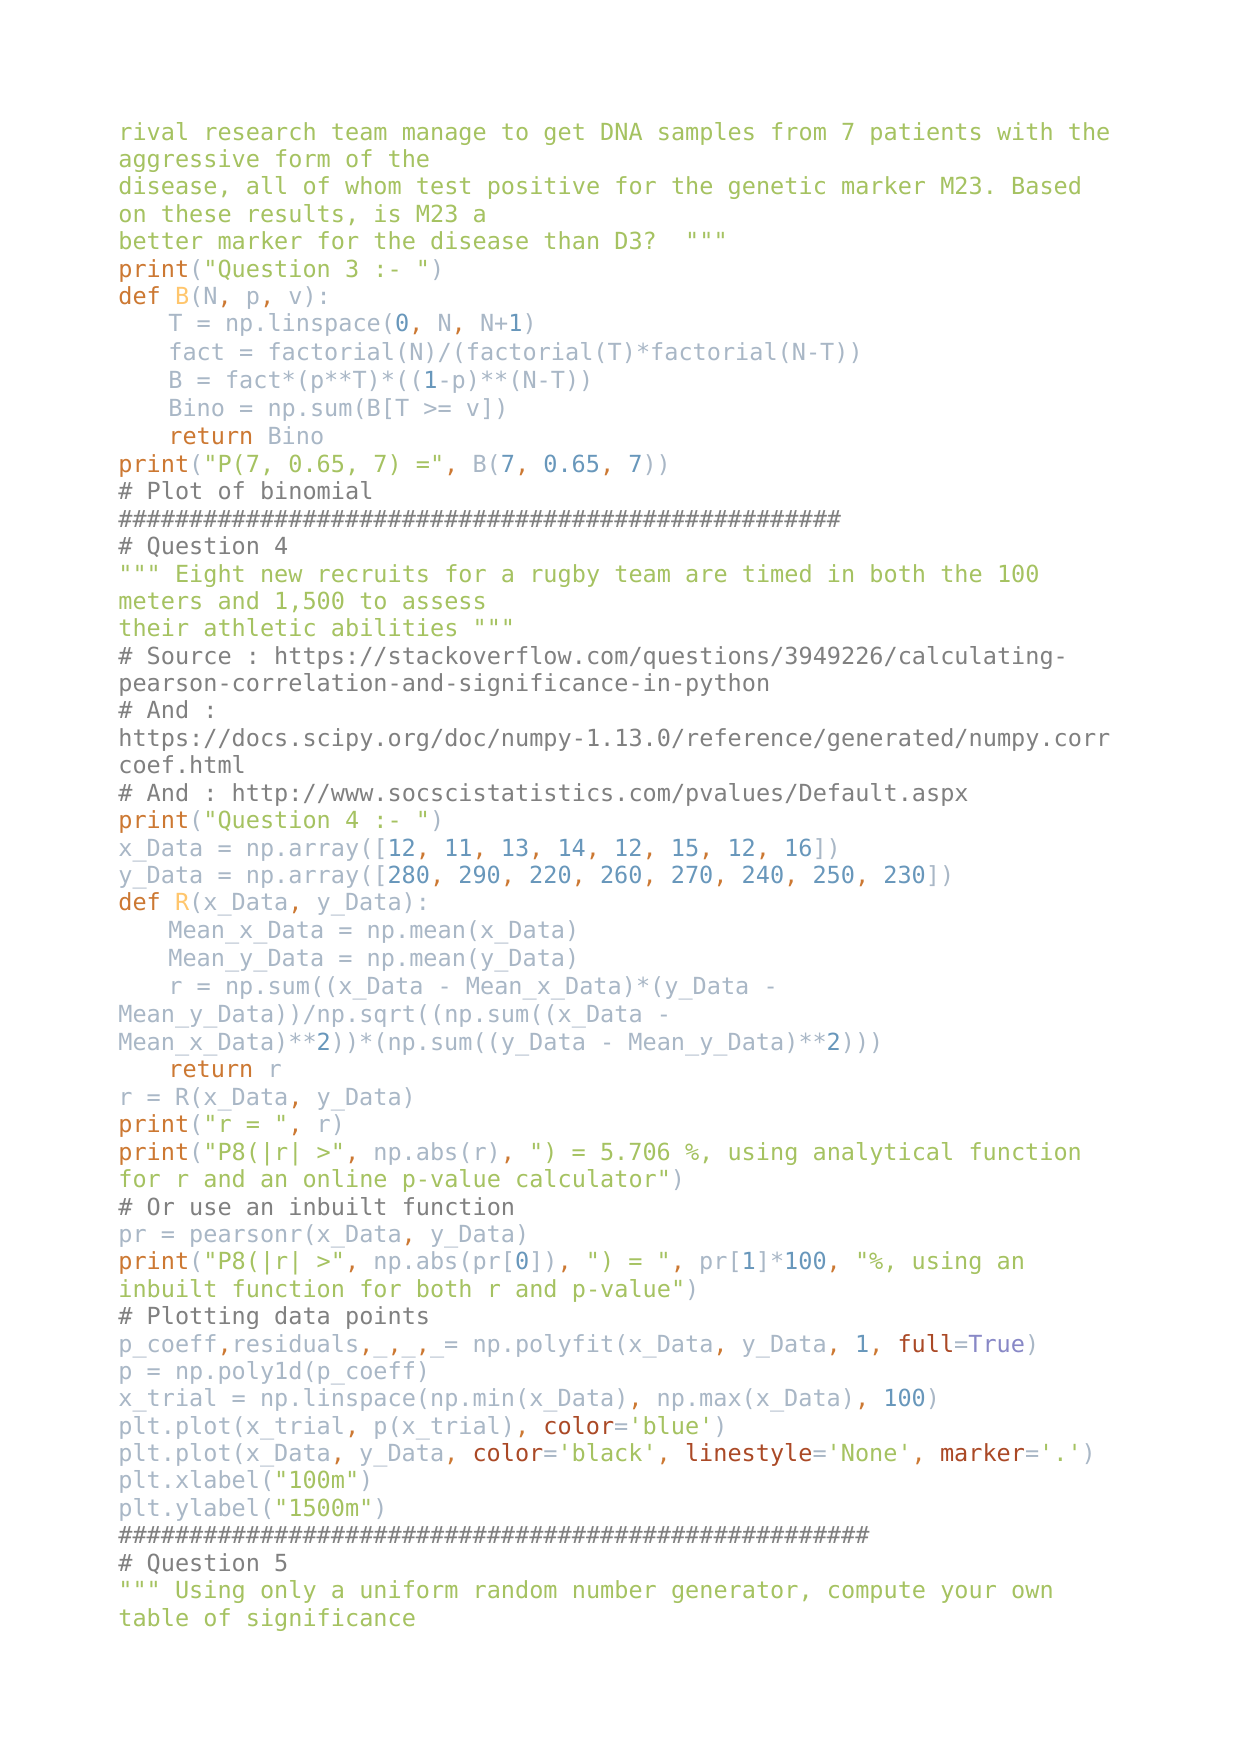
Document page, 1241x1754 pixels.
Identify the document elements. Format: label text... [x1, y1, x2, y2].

text print("P8(|r| >", np.abs(pr[0]), ") = ", pr[1]*100, "%, using an inbuilt function for both r and p-value") [118, 1248, 1122, 1303]
text y_Data = np.array([280, 290, 220, 260, 270, 240, 250, 230]) [118, 861, 1122, 889]
text # Source : https://stackoverflow.com/questions/3949226/calculating-pearson-correlation-and-significance-in-python [118, 642, 1122, 697]
text """ Eight new recruits for a rugby team are timed in both the 100 meters and 1,500 to assess [118, 560, 1122, 615]
text return Bino [118, 422, 1122, 451]
text return r [118, 1055, 1122, 1083]
text ##################################################### [118, 1522, 1122, 1549]
text disease, all of whom test positive for the genetic marker M23. Based on these results, is M23 a [118, 173, 1122, 228]
text Mean_y_Data = np.mean(y_Data) [118, 944, 1122, 972]
text def B(N, p, v): [118, 282, 1122, 310]
text # And : http://www.socscistatistics.com/pvalues/Default.aspx [118, 779, 1122, 807]
text print("Question 3 :- ") [118, 255, 1122, 282]
text plt.plot(x_trial, p(x_trial), color='blue') [118, 1412, 1122, 1440]
text better marker for the disease than D3? """ [118, 228, 1122, 255]
text r = R(x_Data, y_Data) [118, 1083, 1122, 1111]
text # Plotting data points [118, 1303, 1122, 1330]
text print("P(7, 0.65, 7) =", B(7, 0.65, 7)) [118, 451, 1122, 478]
text print("P8(|r| >", np.abs(r), ") = 5.706 %, using analytical function for r and an online p-value calculator") [118, 1138, 1122, 1193]
text fact = factorial(N)/(factorial(T)*factorial(N-T)) [118, 338, 1122, 366]
text print("r = ", r) [118, 1111, 1122, 1138]
text plt.xlabel("100m") [118, 1467, 1122, 1494]
text B = fact*(p**T)*((1-p)**(N-T)) [118, 366, 1122, 394]
text Mean_x_Data = np.mean(x_Data) [118, 916, 1122, 944]
text # Question 4 [118, 533, 1122, 560]
text pr = pearsonr(x_Data, y_Data) [118, 1221, 1122, 1248]
text x_trial = np.linspace(np.min(x_Data), np.max(x_Data), 100) [118, 1385, 1122, 1412]
text p_coeff,residuals,_,_,_= np.polyfit(x_Data, y_Data, 1, full=True) [118, 1330, 1122, 1357]
text their athletic abilities """ [118, 615, 1122, 642]
text def R(x_Data, y_Data): [118, 889, 1122, 916]
text p = np.poly1d(p_coeff) [118, 1357, 1122, 1385]
text # Plot of binomial [118, 478, 1122, 505]
text """ Using only a uniform random number generator, compute your own table of significance [118, 1577, 1122, 1631]
text plt.ylabel("1500m") [118, 1494, 1122, 1522]
text x_Data = np.array([12, 11, 13, 14, 12, 15, 12, 16]) [118, 834, 1122, 861]
text rival research team manage to get DNA samples from 7 patients with the aggressive form of the [118, 118, 1122, 173]
text print("Question 4 :- ") [118, 807, 1122, 834]
text # And : https://docs.scipy.org/doc/numpy-1.13.0/reference/generated/numpy.corrcoef.html [118, 697, 1122, 779]
text # Question 5 [118, 1549, 1122, 1577]
text T = np.linspace(0, N, N+1) [118, 310, 1122, 338]
text ################################################### [118, 505, 1122, 533]
text plt.plot(x_Data, y_Data, color='black', linestyle='None', marker='.') [118, 1440, 1122, 1467]
text r = np.sum((x_Data - Mean_x_Data)*(y_Data - Mean_y_Data))/np.sqrt((np.sum((x_Data - Mean_x_Data)**2))*(np.sum((y_Data - Mean_y_Data)**2))) [118, 972, 1122, 1055]
text # Or use an inbuilt function [118, 1193, 1122, 1221]
text Bino = np.sum(B[T >= v]) [118, 394, 1122, 422]
